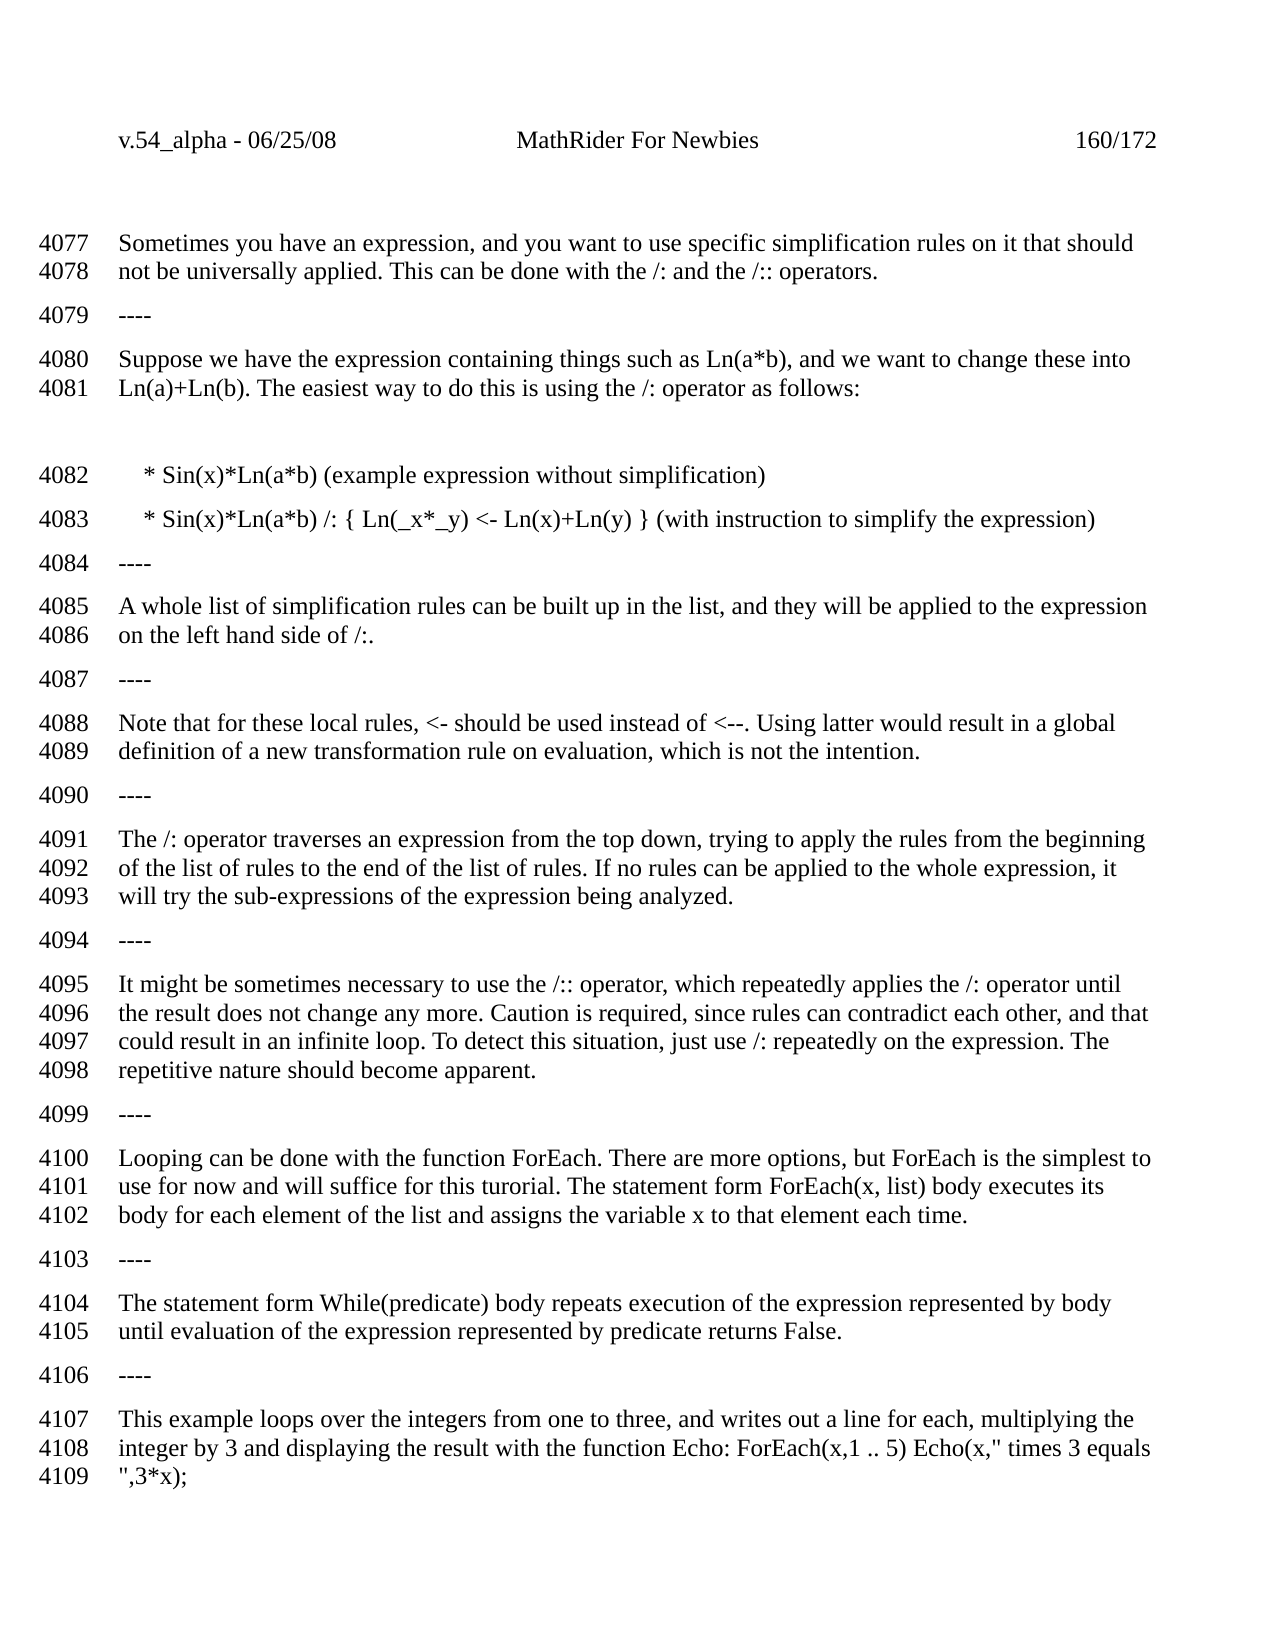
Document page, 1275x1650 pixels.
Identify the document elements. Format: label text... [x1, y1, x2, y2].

text The /: operator traverses an expression from the top down, trying to apply the rules from the beginning of the list of rules to the end of the list of rules. If no rules can be applied to the whole expression, it will try the sub-expressions of the expression being analyzed. [118, 824, 1157, 910]
text ---- [118, 1099, 1157, 1128]
text ---- [118, 300, 1157, 329]
text ---- [118, 1244, 1157, 1273]
text * Sin(x)*Ln(a*b) /: { Ln(_x*_y) <- Ln(x)+Ln(y) } (with instruction to simplify the expression) [118, 504, 1157, 533]
text Looping can be done with the function ForEach. There are more options, but ForEach is the simplest to use for now and will suffice for this turorial. The statement form ForEach(x, list) body executes its body for each element of the list and assigns the variable x to that element each time. [118, 1143, 1157, 1229]
text A whole list of simplification rules can be built up in the list, and they will be applied to the expression on the left hand side of /:. [118, 591, 1157, 649]
text ---- [118, 548, 1157, 576]
text ---- [118, 925, 1157, 954]
text * Sin(x)*Ln(a*b) (example expression without simplification) [118, 460, 1157, 489]
text ---- [118, 1360, 1157, 1389]
text Suppose we have the expression containing things such as Ln(a*b), and we want to change these into Ln(a)+Ln(b). The easiest way to do this is using the /: operator as follows: [118, 344, 1157, 401]
text It might be sometimes necessary to use the /:: operator, which repeatedly applies the /: operator until the result does not change any more. Caution is required, since rules can contradict each other, and that could result in an infinite loop. To detect this situation, just use /: repeatedly on the expression. The repetitive nature should become apparent. [118, 969, 1157, 1084]
text Note that for these local rules, <- should be used instead of <--. Using latter would result in a global definition of a new transformation rule on evaluation, which is not the intention. [118, 708, 1157, 765]
text The statement form While(predicate) body repeats execution of the expression represented by body until evaluation of the expression represented by predicate returns False. [118, 1288, 1157, 1345]
text This example loops over the integers from one to three, and writes out a line for each, multiplying the integer by 3 and displaying the result with the function Echo: ForEach(x,1 .. 5) Echo(x," times 3 equals ",3*x); [118, 1404, 1157, 1490]
text ---- [118, 664, 1157, 693]
text Sometimes you have an expression, and you want to use specific simplification rules on it that should not be universally applied. This can be done with the /: and the /:: operators. [118, 228, 1157, 285]
text ---- [118, 780, 1157, 809]
